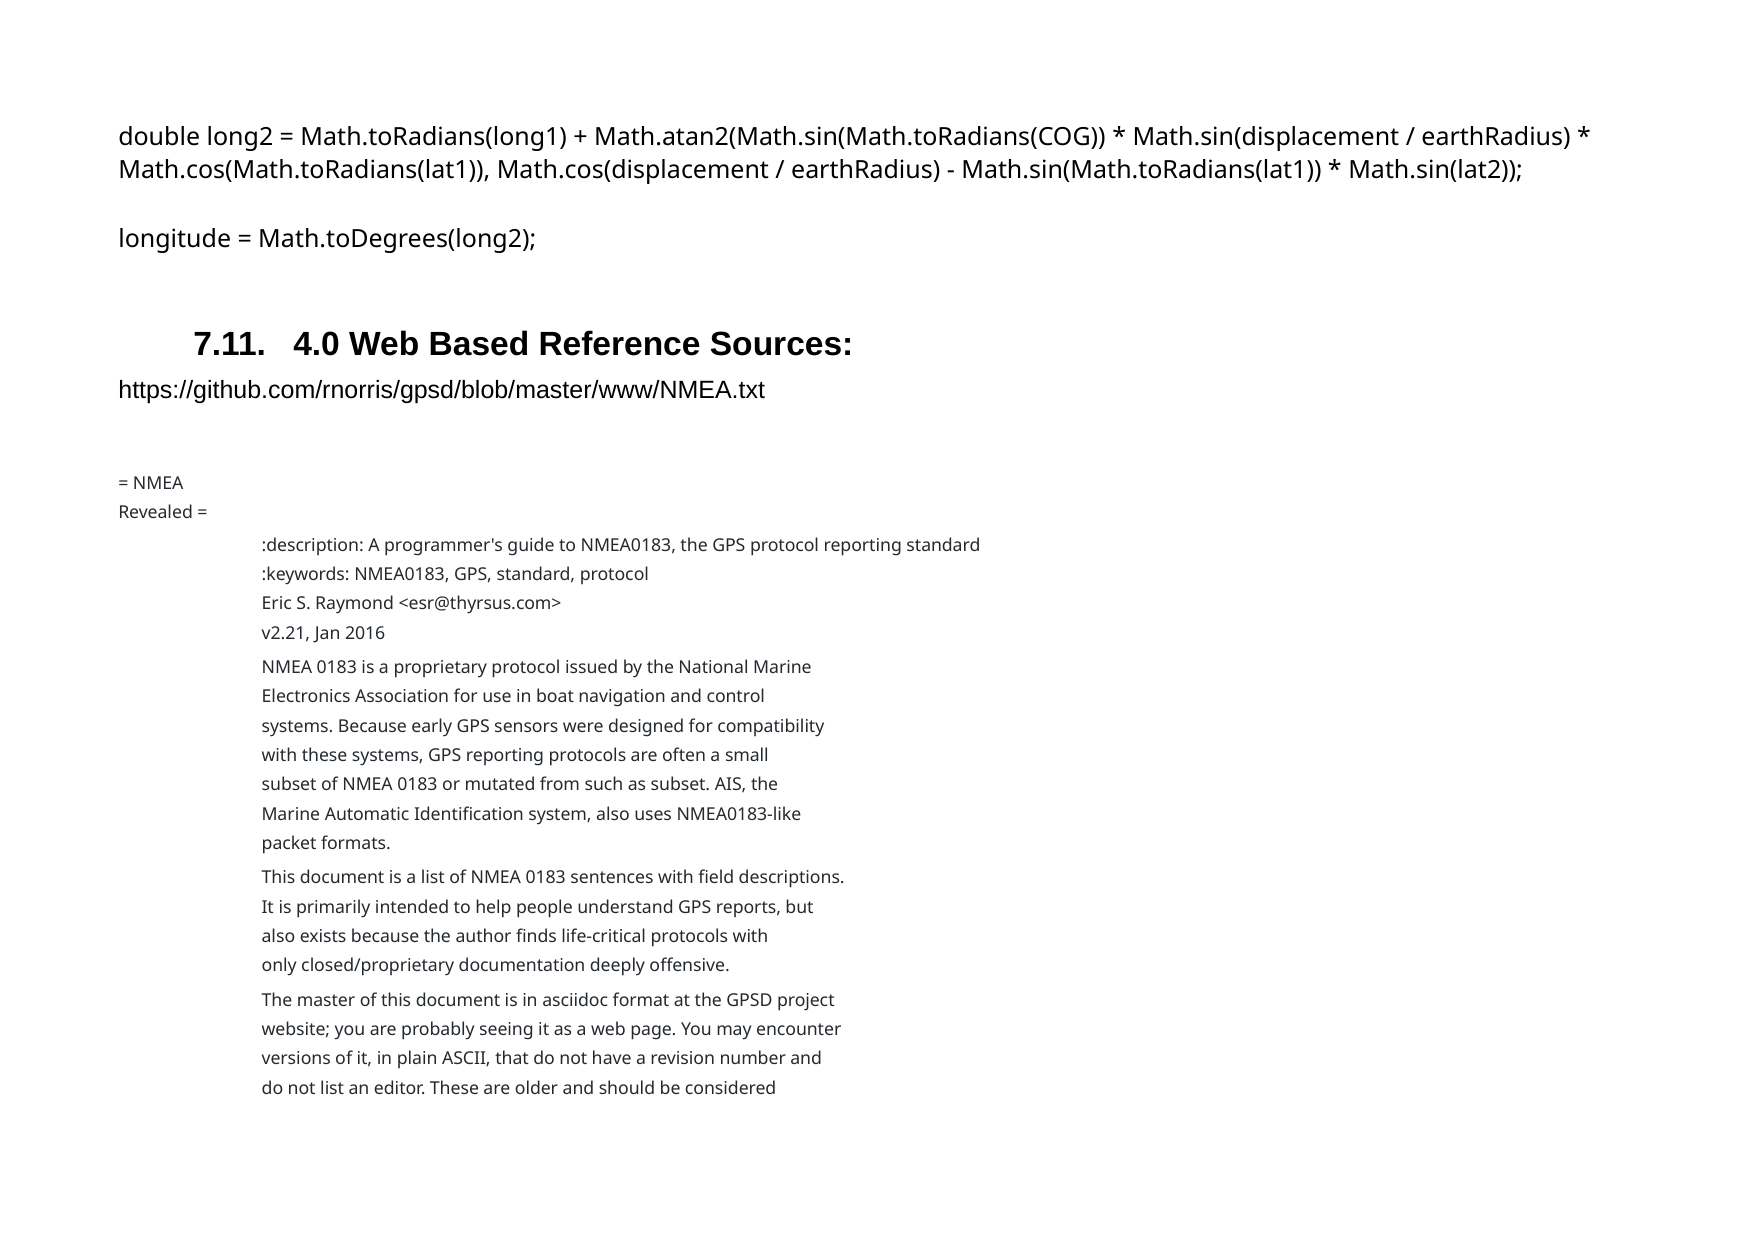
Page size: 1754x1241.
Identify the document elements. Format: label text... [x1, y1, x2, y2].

table_cell NMEA 0183 is a proprietary protocol issued by the National Marine [261, 649, 1636, 678]
table_cell [118, 796, 261, 825]
table_cell [118, 889, 261, 918]
table_cell also exists because the author finds life-critical protocols with [261, 918, 1636, 947]
table_header [261, 462, 1636, 527]
table_cell [261, 855, 1636, 859]
table_cell :keywords: NMEA0183, GPS, standard, protocol [261, 556, 1636, 585]
table_cell v2.21, Jan 2016 [261, 615, 1636, 644]
table_cell [118, 644, 261, 649]
table_cell [118, 678, 261, 708]
table_cell Eric S. Raymond <esr@thyrsus.com> [261, 585, 1636, 615]
table_cell Electronics Association for use in boat navigation and control [261, 678, 1636, 708]
table_cell It is primarily intended to help people understand GPS reports, but [261, 889, 1636, 918]
table_cell do not list an editor. These are older and should be considered [261, 1070, 1636, 1099]
table_cell The master of this document is in asciidoc format at the GPSD project [261, 982, 1636, 1011]
table_cell subset of NMEA 0183 or mutated from such as subset. AIS, the [261, 766, 1636, 796]
table_cell [118, 585, 261, 615]
table_cell [118, 649, 261, 678]
table_cell [118, 615, 261, 644]
table_cell [118, 918, 261, 947]
table_cell with these systems, GPS reporting protocols are often a small [261, 737, 1636, 766]
table_cell This document is a list of NMEA 0183 sentences with field descriptions. [261, 859, 1636, 889]
text double long2 = Math.toRadians(long1) + Math.atan2(Math.sin(Math.toRadians(COG)) * Math.sin(displacement / earthRadius) * Math.cos(Math.toRadians(lat1)), Math.cos(displacement / earthRadius) - Math.sin(Math.toRadians(lat1)) * Math.sin(lat2)); [118, 118, 1636, 186]
table_cell systems. Because early GPS sensors were designed for compatibility [261, 708, 1636, 737]
table_cell Marine Automatic Identification system, also uses NMEA0183-like [261, 796, 1636, 825]
table_cell [118, 859, 261, 889]
table_cell :description: A programmer's guide to NMEA0183, the GPS protocol reporting standard [261, 527, 1636, 556]
table_cell packet formats. [261, 825, 1636, 854]
table_cell [118, 527, 261, 556]
table_cell [118, 825, 261, 854]
table_cell [118, 1011, 261, 1040]
table_cell [261, 977, 1636, 982]
table_cell [118, 948, 261, 977]
table_cell [118, 708, 261, 737]
table_cell [118, 737, 261, 766]
text https://github.com/rnorris/gpsd/blob/master/www/NMEA.txt [118, 375, 1636, 404]
table_cell [118, 1070, 261, 1099]
table_cell [118, 982, 261, 1011]
table_cell [118, 556, 261, 585]
table_cell versions of it, in plain ASCII, that do not have a revision number and [261, 1040, 1636, 1070]
table_cell [261, 644, 1636, 649]
text longitude = Math.toDegrees(long2); [118, 220, 1636, 254]
subtitle 4.0 Web Based Reference Sources: [193, 324, 1636, 363]
table_cell only closed/proprietary documentation deeply offensive. [261, 948, 1636, 977]
table_cell [118, 766, 261, 796]
table_cell website; you are probably seeing it as a web page. You may encounter [261, 1011, 1636, 1040]
table_cell [118, 1040, 261, 1070]
table_header = NMEA Revealed = [118, 462, 261, 527]
table_cell [118, 977, 261, 982]
table_cell [118, 855, 261, 859]
